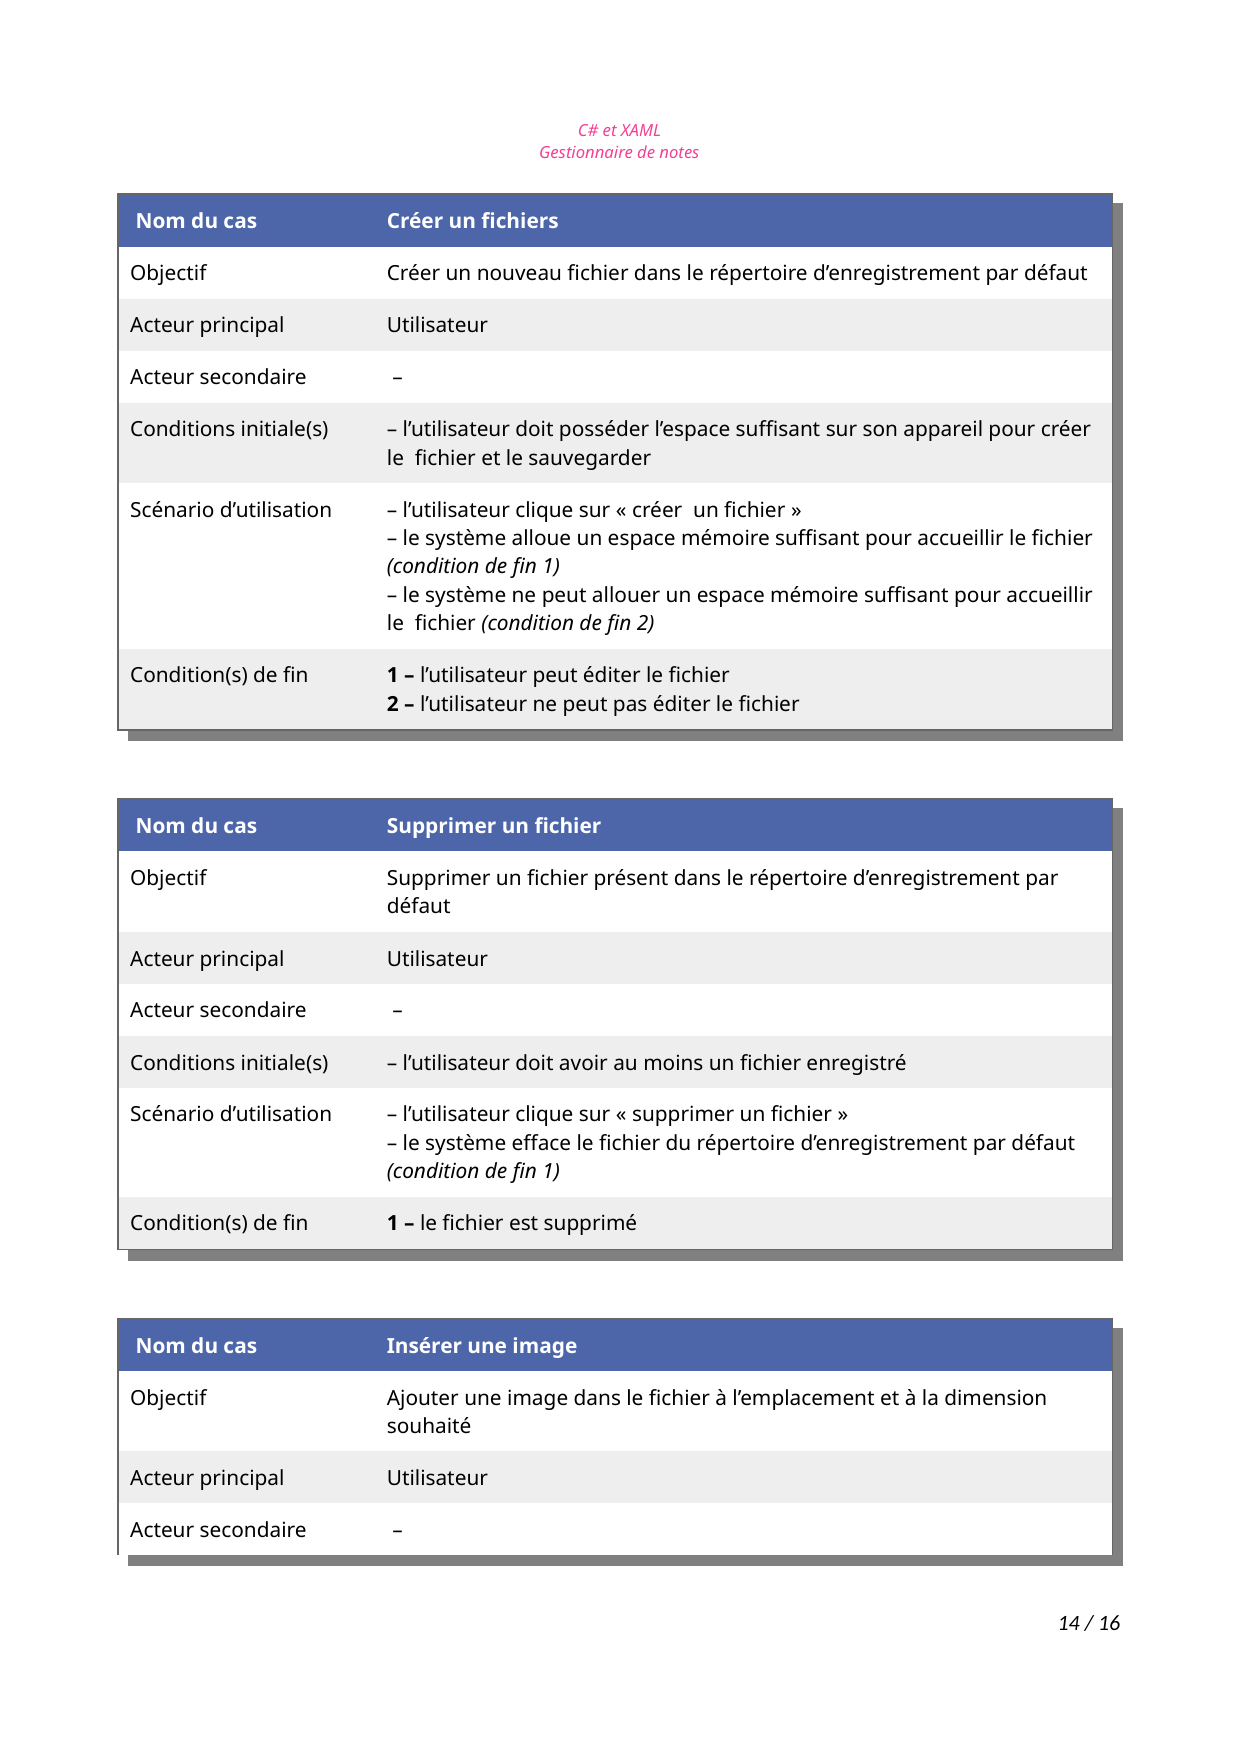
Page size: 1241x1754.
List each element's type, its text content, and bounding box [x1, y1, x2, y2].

table_cell Acteur principal [119, 932, 375, 984]
table_cell Créer un nouveau fichier dans le répertoire d’enregistrement par défaut [375, 247, 1112, 298]
table_cell Scénario d’utilisation [119, 483, 375, 649]
table_cell Acteur secondaire [119, 1504, 375, 1555]
table_cell 1 – l’utilisateur peut éditer le fichier 2 – l’utilisateur ne peut pas éditer le fichier [375, 649, 1112, 729]
table_header Nom du cas [119, 1319, 375, 1371]
table_cell – [375, 984, 1112, 1036]
table_header Insérer une image [375, 1319, 1112, 1371]
table_cell – [375, 351, 1112, 402]
table_cell Conditions initiale(s) [119, 1036, 375, 1088]
table_cell – l’utilisateur clique sur « créer un fichier » – le système alloue un espace mémoire suffisant pour accueillir le fichier (condition de fin 1) – le système ne peut allouer un espace mémoire suffisant pour accueillir le fichier (condition de fin 2) [375, 483, 1112, 649]
table_cell Condition(s) de fin [119, 1197, 375, 1249]
table_cell – l’utilisateur clique sur « supprimer un fichier » – le système efface le fichier du répertoire d’enregistrement par défaut (condition de fin 1) [375, 1088, 1112, 1197]
table_cell Acteur secondaire [119, 351, 375, 402]
table_header Nom du cas [119, 195, 375, 247]
table_cell 1 – le fichier est supprimé [375, 1197, 1112, 1249]
table_cell Conditions initiale(s) [119, 403, 375, 483]
table_cell Acteur principal [119, 1451, 375, 1503]
table_cell Objectif [119, 851, 375, 932]
table_header Créer un fichiers [375, 195, 1112, 247]
table_cell Scénario d’utilisation [119, 1088, 375, 1197]
table_cell Acteur secondaire [119, 984, 375, 1036]
table_cell – [375, 1504, 1112, 1555]
table_cell Ajouter une image dans le fichier à l’emplacement et à la dimension souhaité [375, 1371, 1112, 1451]
table_cell Objectif [119, 1371, 375, 1451]
table_header Supprimer un fichier [375, 800, 1112, 851]
table_cell Supprimer un fichier présent dans le répertoire d’enregistrement par défaut [375, 851, 1112, 932]
table_header Nom du cas [119, 800, 375, 851]
table_cell – l’utilisateur doit posséder l’espace suffisant sur son appareil pour créer le fichier et le sauvegarder [375, 403, 1112, 483]
table_cell Condition(s) de fin [119, 649, 375, 729]
table_cell Acteur principal [119, 299, 375, 351]
table_cell Utilisateur [375, 932, 1112, 984]
table_cell Utilisateur [375, 1451, 1112, 1503]
table_cell Objectif [119, 247, 375, 298]
table_cell Utilisateur [375, 299, 1112, 351]
table_cell – l’utilisateur doit avoir au moins un fichier enregistré [375, 1036, 1112, 1088]
